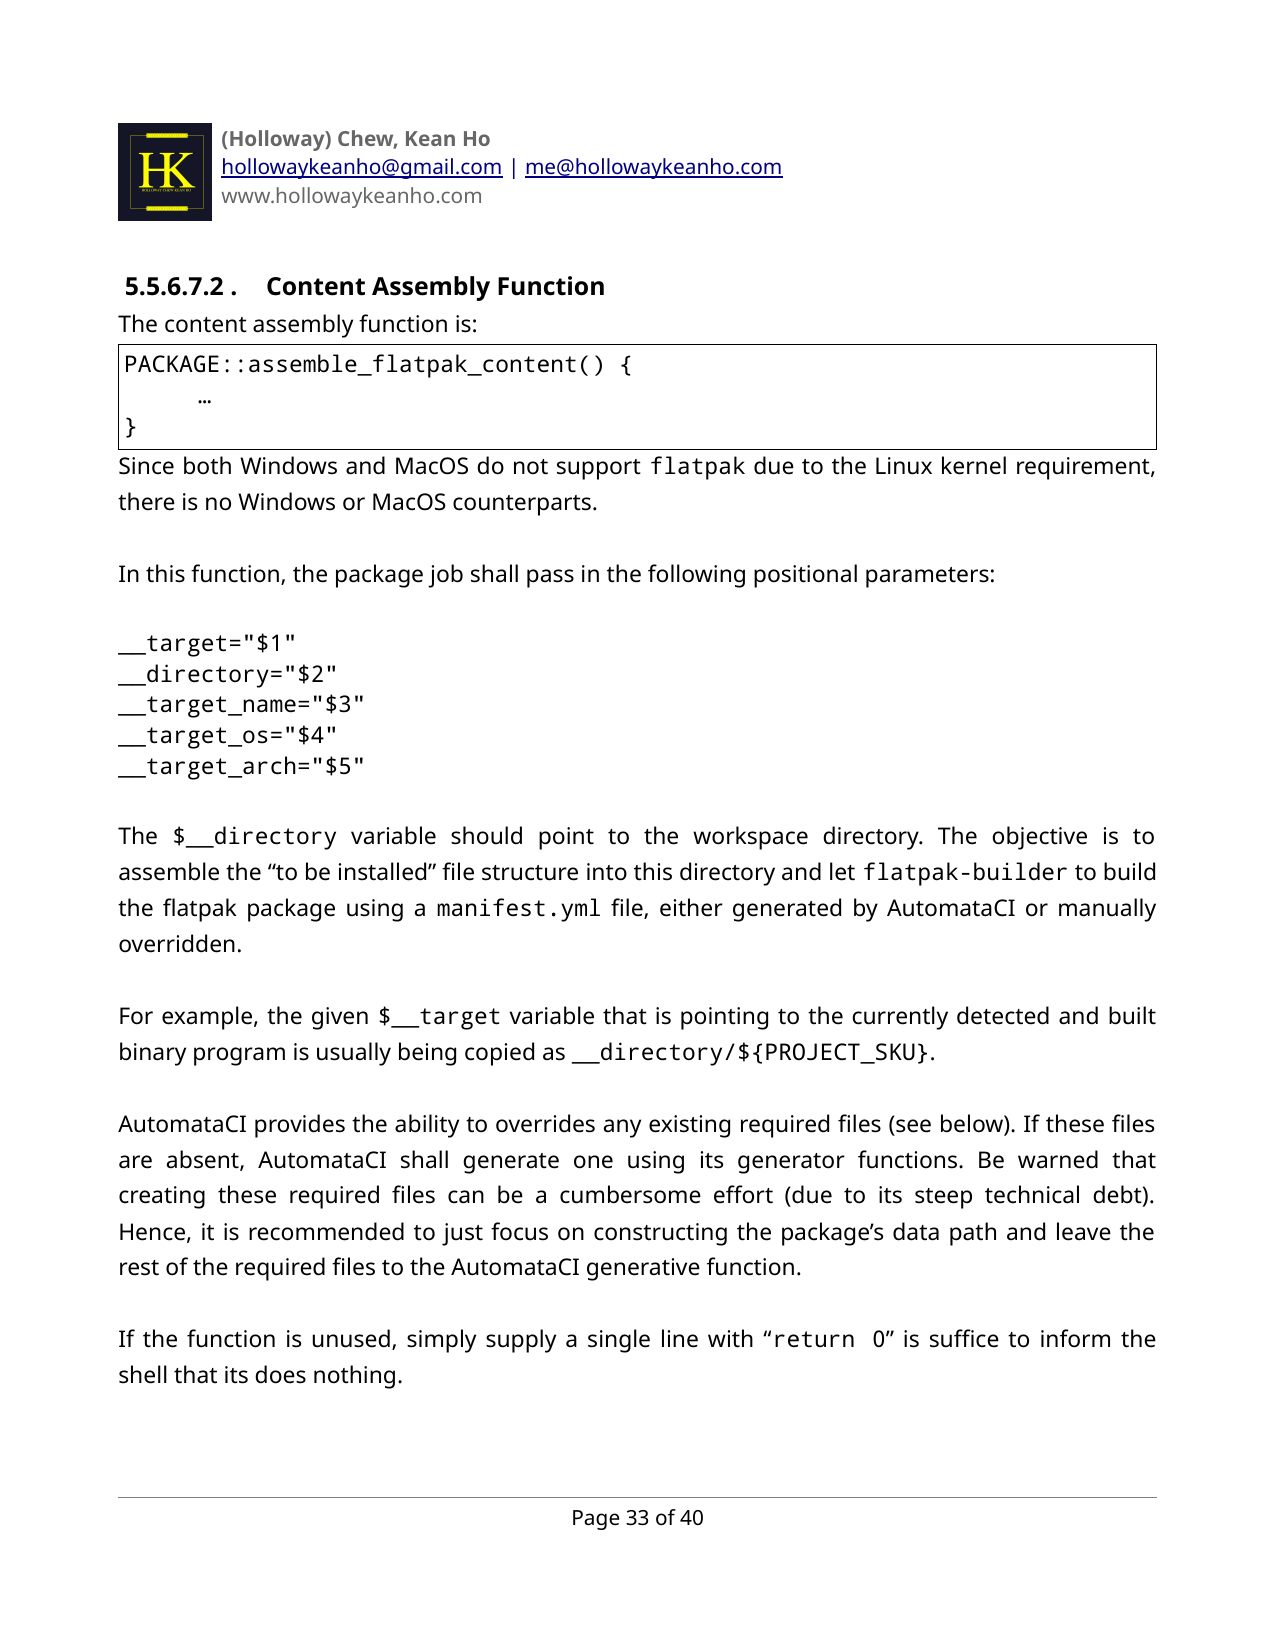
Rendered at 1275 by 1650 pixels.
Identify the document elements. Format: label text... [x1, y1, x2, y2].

text AutomataCI provides the ability to overrides any existing required files (see below). If these files are absent, AutomataCI shall generate one using its generator functions. Be warned that creating these required files can be a cumbersome effort (due to its steep technical debt). Hence, it is recommended to just focus on constructing the package’s data path and leave the rest of the required files to the AutomataCI generative function. [118, 1108, 1157, 1283]
text The $__directory variable should point to the workspace directory. The objective is to assemble the “to be installed” file structure into this directory and let flatpak-builder to build the flatpak package using a manifest.yml file, either generated by AutomataCI or manually overridden. [118, 820, 1157, 959]
text If the function is unused, simply supply a single line with “return 0” is suffice to inform the shell that its does nothing. [118, 1323, 1157, 1390]
text __target_name="$3" [118, 692, 1157, 718]
text __target="$1" [118, 630, 1157, 657]
text Since both Windows and MacOS do not support flatpak due to the Linux kernel requirement, there is no Windows or MacOS counterparts. [118, 450, 1157, 517]
text __target_os="$4" [118, 722, 1157, 749]
table_header PACKAGE::assemble_flatpak_content() { … } [119, 345, 1156, 449]
text The content assembly function is: [118, 308, 1157, 340]
text In this function, the package job shall pass in the following positional parameters: [118, 558, 1157, 589]
text __target_arch="$5" [118, 753, 1157, 780]
picture [118, 123, 212, 221]
subtitle Content Assembly Function [118, 268, 1157, 302]
text __directory="$2" [118, 661, 1157, 688]
text For example, the given $__target variable that is pointing to the currently detected and built binary program is usually being copied as __directory/${PROJECT_SKU}. [118, 1000, 1157, 1067]
